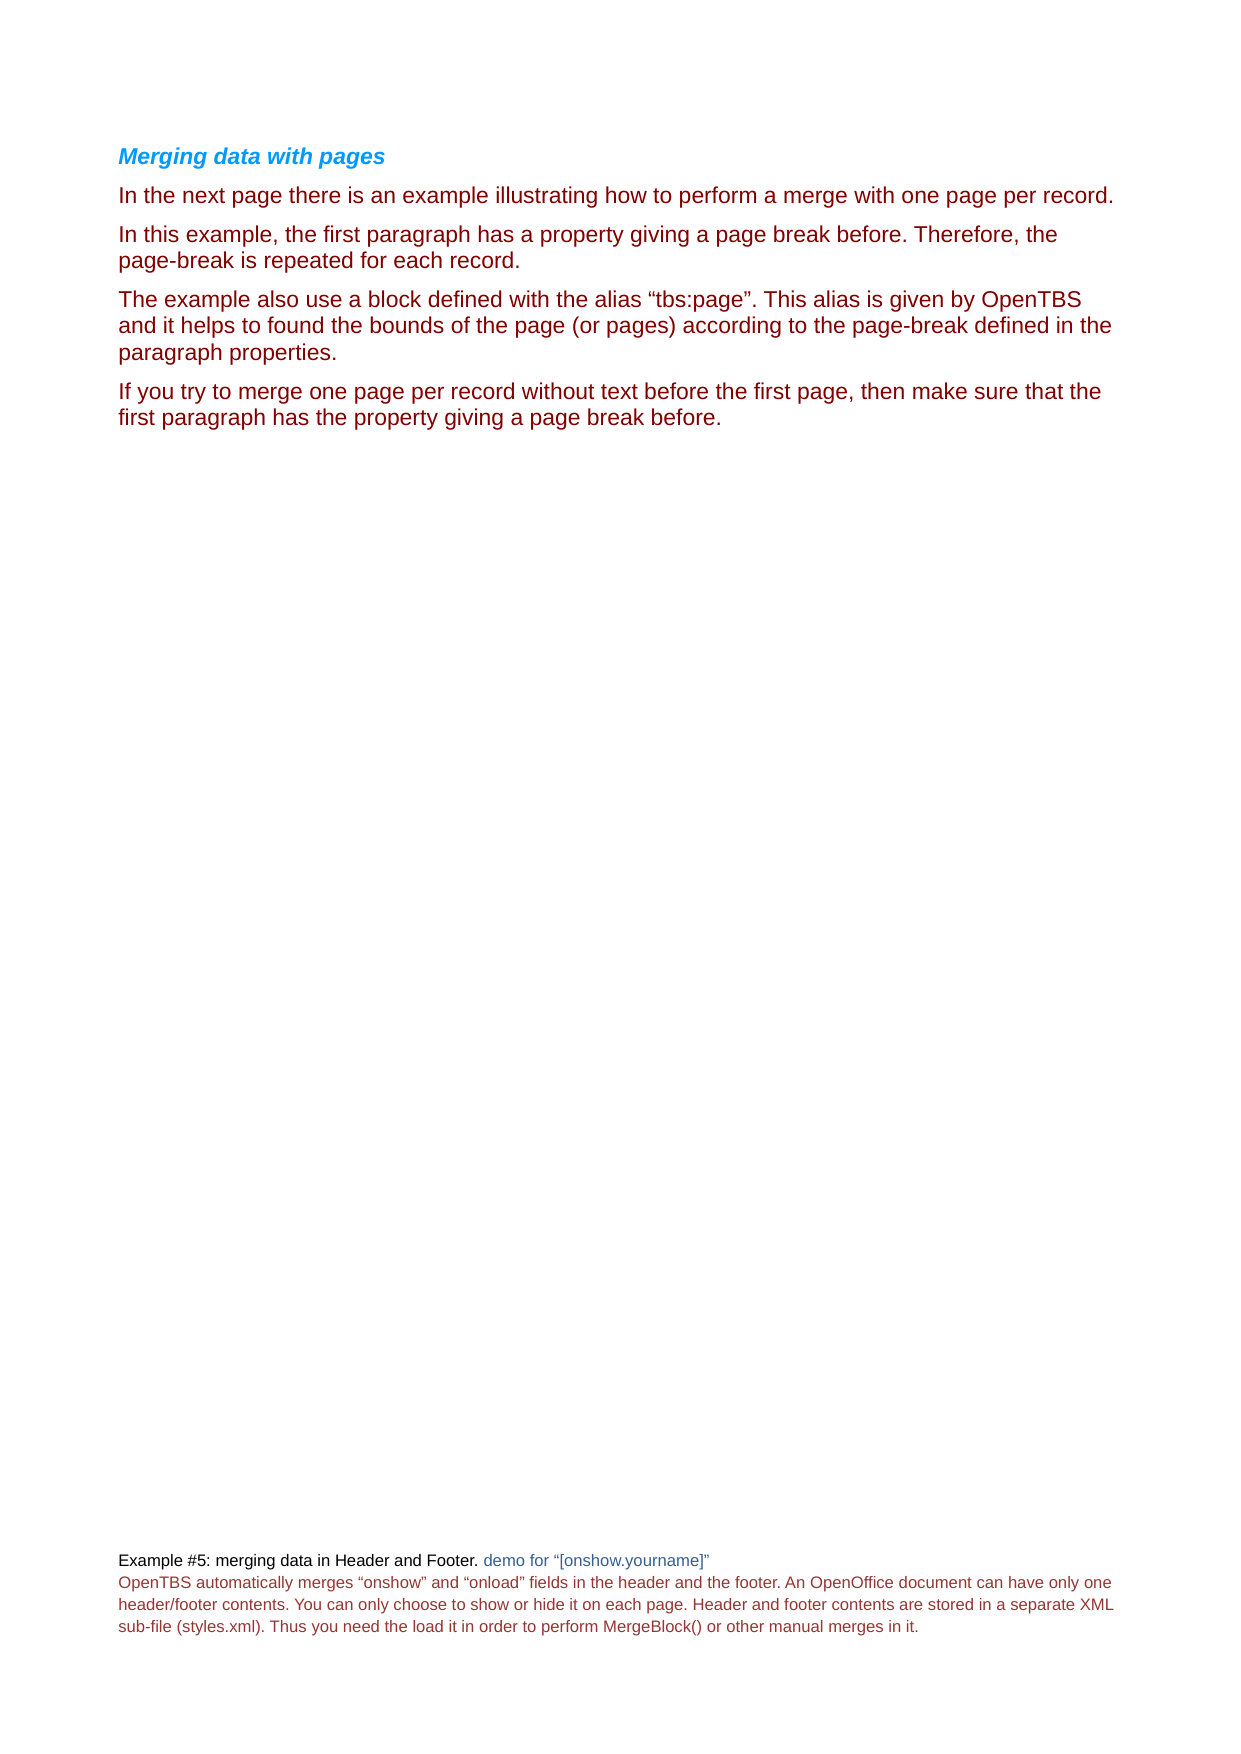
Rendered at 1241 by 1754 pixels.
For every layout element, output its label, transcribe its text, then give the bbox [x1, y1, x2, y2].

text In this example, the first paragraph has a property giving a page break before. Therefore, the page-break is repeated for each record. [118, 221, 1122, 273]
text The example also use a block defined with the alias “tbs:page”. This alias is given by OpenTBS and it helps to found the bounds of the page (or pages) according to the page-break defined in the paragraph properties. [118, 286, 1122, 365]
text In the next page there is an example illustrating how to perform a merge with one page per record. [118, 182, 1122, 208]
text If you try to merge one page per record without text before the first page, then make sure that the first paragraph has the property giving a page break before. [118, 378, 1122, 430]
subtitle Merging data with pages [118, 143, 1122, 169]
